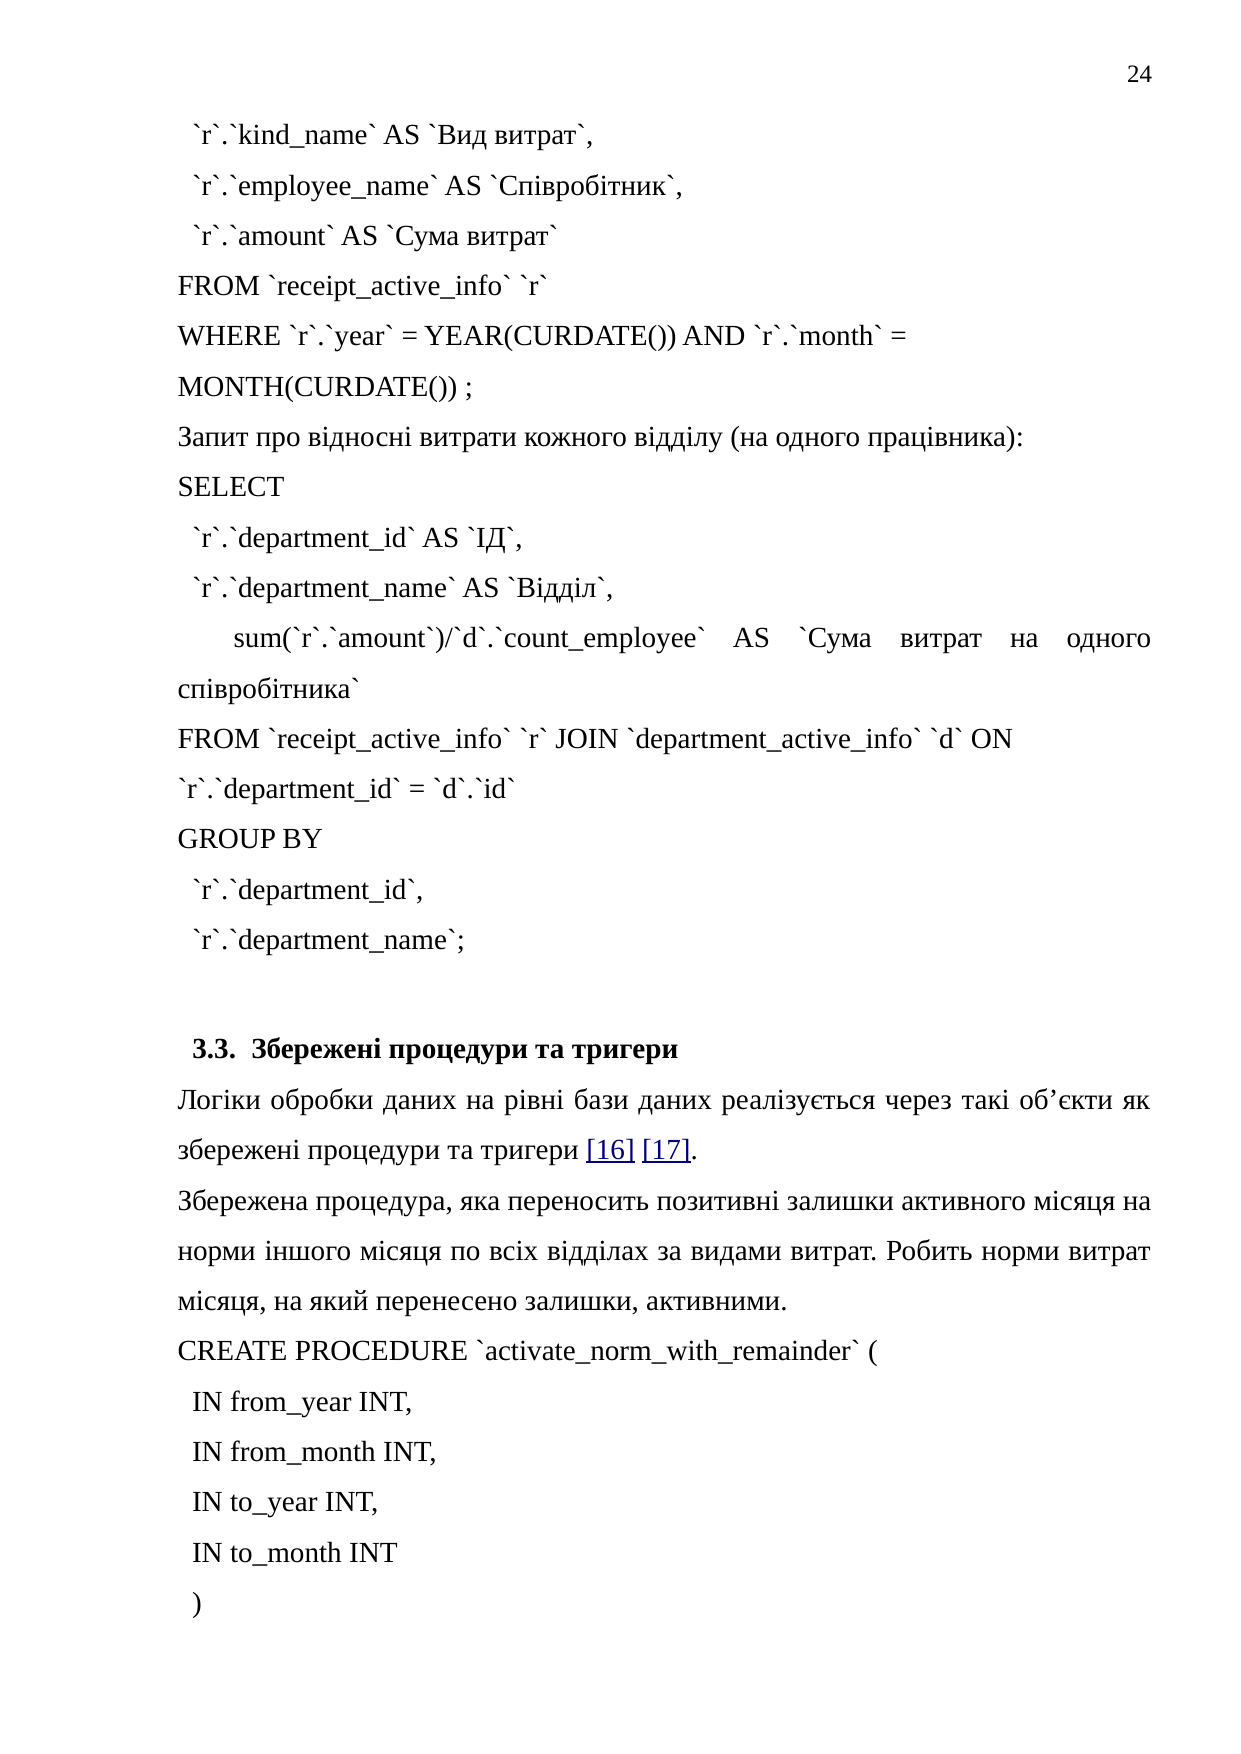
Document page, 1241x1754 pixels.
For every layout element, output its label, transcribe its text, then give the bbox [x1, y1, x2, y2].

text Логіки обробки даних на рівні бази даних реалізується через такі об’єкти як збережені процедури та тригери [16] [17]. [177, 1082, 1152, 1166]
text ) [177, 1585, 1152, 1619]
text `r`.`kind_name` AS `Вид витрат`, [177, 117, 1152, 151]
text Запит про відносні витрати кожного відділу (на одного працівника): [177, 419, 1152, 453]
text IN to_year INT, [177, 1484, 1152, 1518]
text `r`.`department_id`, [177, 872, 1152, 906]
text sum(`r`.`amount`)/`d`.`count_employee` AS `Сума витрат на одного співробітника` [177, 620, 1152, 704]
text FROM `receipt_active_info` `r` [177, 268, 1152, 302]
text WHERE `r`.`year` = YEAR(CURDATE()) AND `r`.`month` = MONTH(CURDATE()) ; [177, 318, 1152, 402]
subtitle Збережені процедури та тригери [177, 1032, 1152, 1065]
text IN from_year INT, [177, 1384, 1152, 1417]
text CREATE PROCEDURE `activate_norm_with_remainder` ( [177, 1333, 1152, 1367]
text SELECT [177, 469, 1152, 503]
text IN from_month INT, [177, 1434, 1152, 1468]
text FROM `receipt_active_info` `r` JOIN `department_active_info` `d` ON `r`.`department_id` = `d`.`id` [177, 721, 1152, 805]
text `r`.`employee_name` AS `Співробітник`, [177, 168, 1152, 201]
text Збережена процедура, яка переносить позитивні залишки активного місяця на норми іншого місяця по всіх відділах за видами витрат. Робить норми витрат місяця, на який перенесено залишки, активними. [177, 1183, 1152, 1317]
text IN to_month INT [177, 1535, 1152, 1568]
text `r`.`amount` AS `Сума витрат` [177, 218, 1152, 251]
text `r`.`department_name` AS `Відділ`, [177, 570, 1152, 604]
text GROUP BY [177, 822, 1152, 855]
text `r`.`department_id` AS `ІД`, [177, 520, 1152, 553]
text `r`.`department_name`; [177, 922, 1152, 956]
